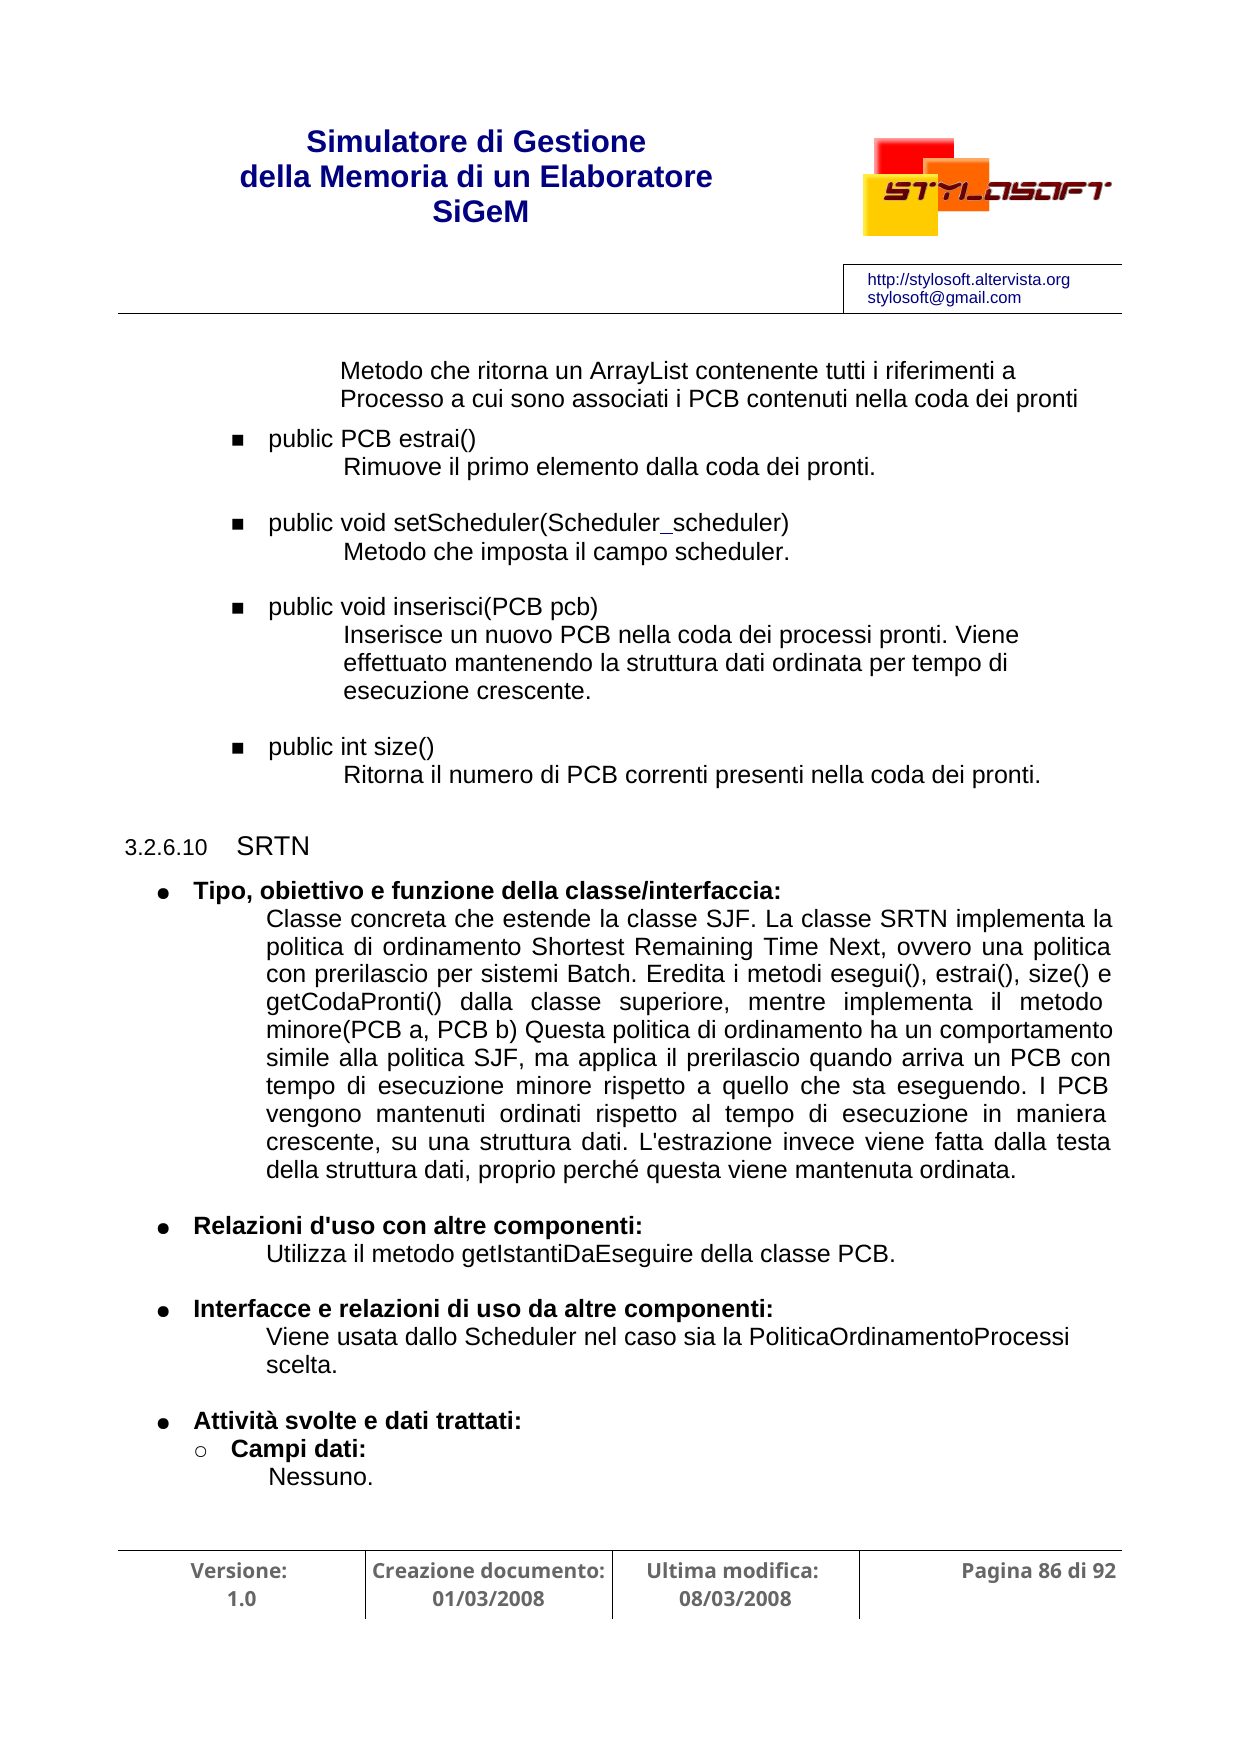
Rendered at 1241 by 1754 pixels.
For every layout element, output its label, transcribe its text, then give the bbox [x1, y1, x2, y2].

list Tipo, obiettivo e funzione della classe/interfaccia: [156, 876, 1122, 904]
text Metodo che ritorna un ArrayList contenente tutti i riferimenti a Processo a cui sono associati i PCB contenuti nella coda dei pronti [118, 357, 1122, 412]
list Classe concreta che estende la classe SJF. La classe SRTN implementa la politica di ordinamento Shortest Remaining Time Next, ovvero una politica con prerilascio per sistemi Batch. Eredita i metodi esegui(), estrai(), size() e getCodaPronti() dalla classe superiore, mentre implementa il metodo minore(PCB a, PCB b) Questa politica di ordinamento ha un comportamento simile alla politica SJF, ma applica il prerilascio quando arriva un PCB con tempo di esecuzione minore rispetto a quello che sta eseguendo. I PCB vengono mantenuti ordinati rispetto al tempo di esecuzione in maniera crescente, su una struttura dati. L'estrazione invece viene fatta dalla testa della struttura dati, proprio perché questa viene mantenuta ordinata. [156, 904, 1122, 1183]
list Nessuno. [231, 1463, 1122, 1491]
subtitle SRTN [118, 831, 1122, 862]
list public void setScheduler(Scheduler scheduler) [231, 509, 1122, 537]
list Utilizza il metodo getIstantiDaEseguire della classe PCB. [156, 1239, 1122, 1267]
list Viene usata dallo Scheduler nel caso sia la PoliticaOrdinamentoProcessi scelta. [156, 1323, 1122, 1379]
list Ritorna il numero di PCB correnti presenti nella coda dei pronti. [306, 761, 1122, 789]
list Relazioni d'uso con altre componenti: [156, 1211, 1122, 1239]
list Inserisce un nuovo PCB nella coda dei processi pronti. Viene effettuato mantenendo la struttura dati ordinata per tempo di esecuzione crescente. [306, 621, 1122, 705]
list public void inserisci(PCB pcb) [231, 593, 1122, 621]
list Campi dati: [193, 1435, 1122, 1463]
list public PCB estrai() [231, 425, 1122, 453]
list Metodo che imposta il campo scheduler. [306, 537, 1122, 565]
list Attività svolte e dati trattati: [156, 1407, 1122, 1435]
list public int size() [231, 733, 1122, 761]
picture [848, 123, 1117, 247]
list Rimuove il primo elemento dalla coda dei pronti. [306, 453, 1122, 481]
list Interfacce e relazioni di uso da altre componenti: [156, 1295, 1122, 1323]
